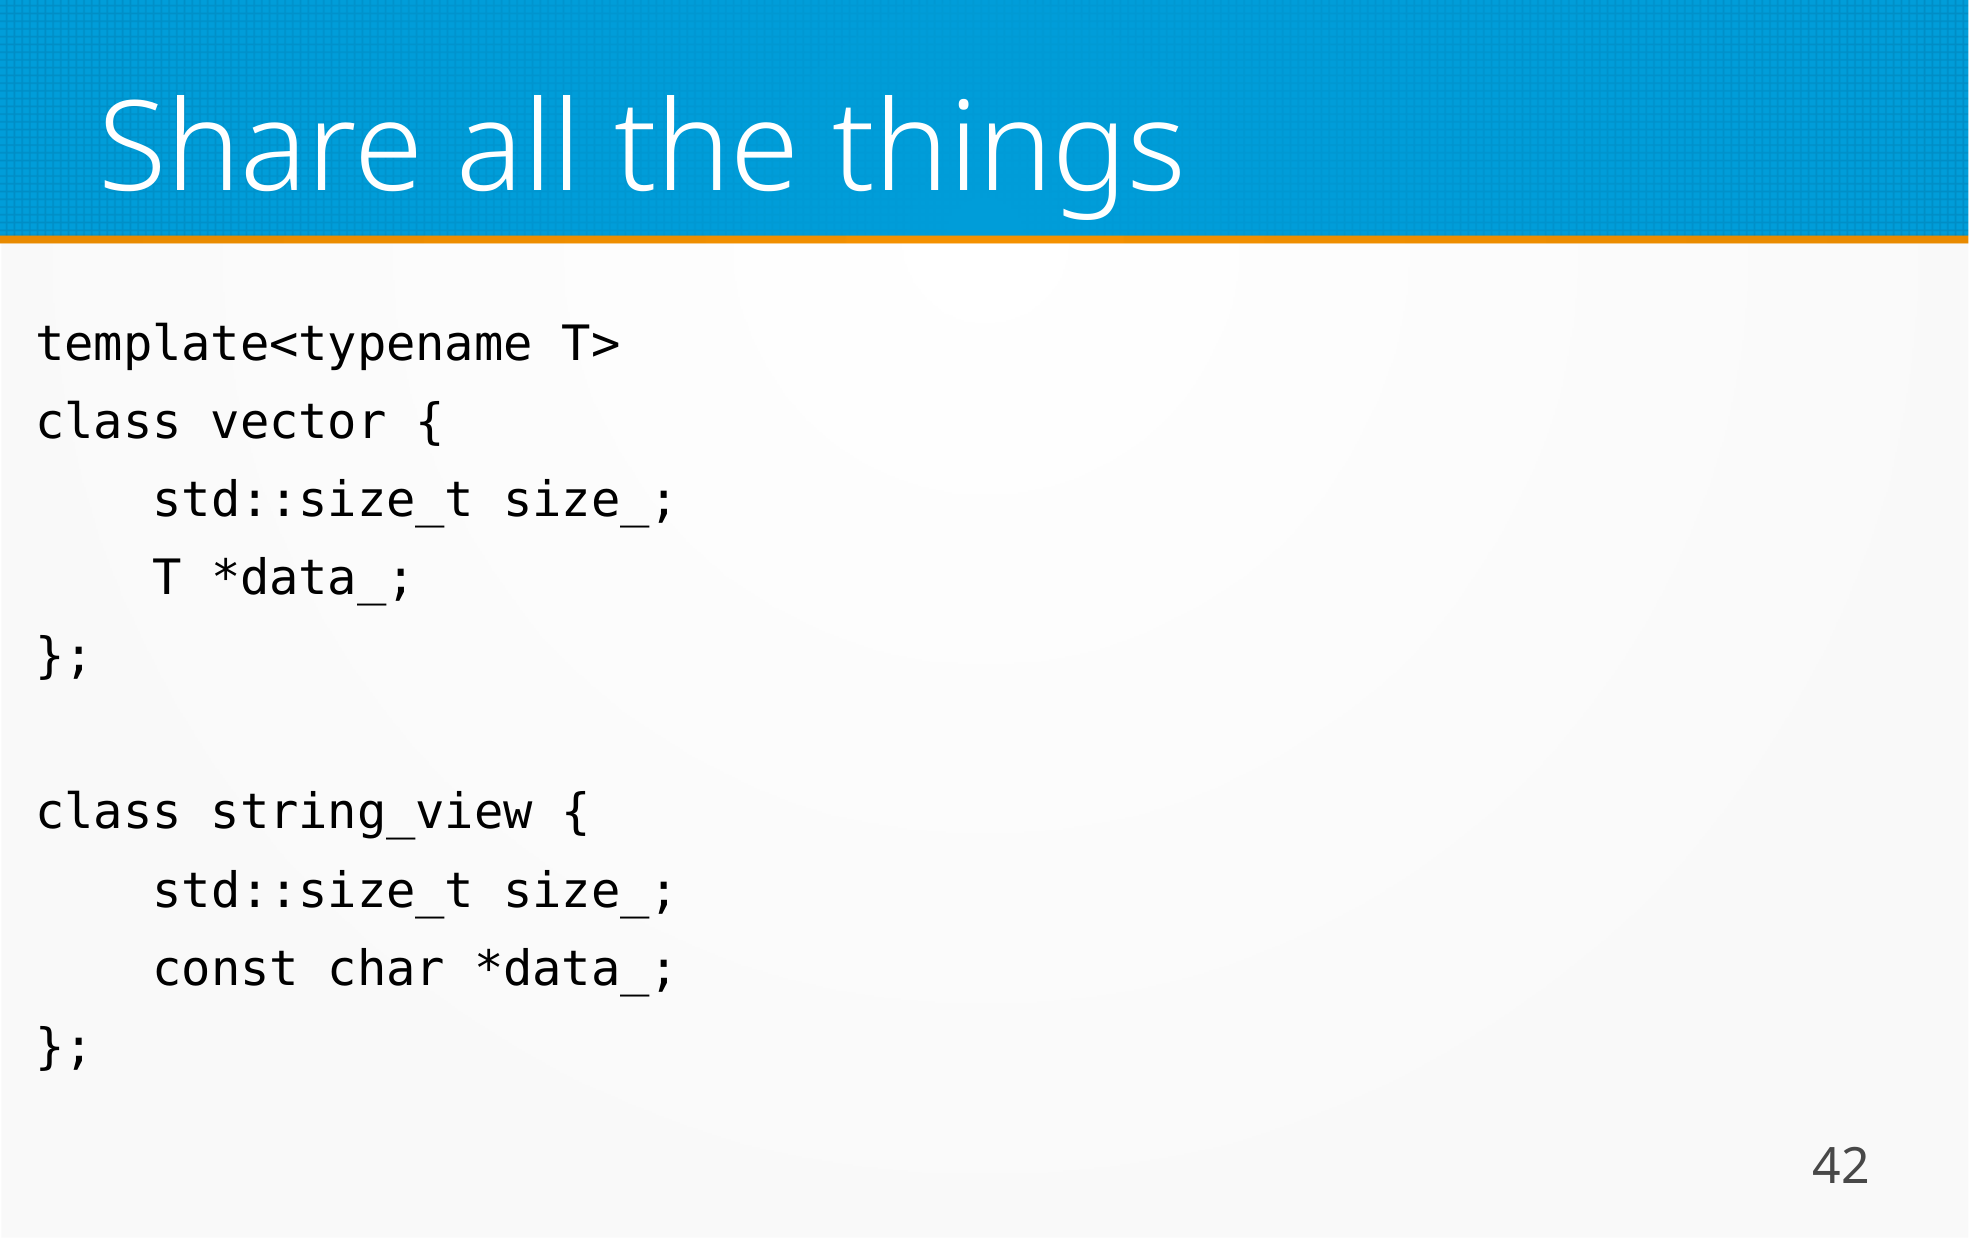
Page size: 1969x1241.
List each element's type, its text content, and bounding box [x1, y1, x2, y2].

picture [0, 236, 1969, 1241]
title Share all the things [98, 19, 1870, 227]
list template<typename T> class vector { std::size_t size_; T *data_; }; class string_view { std::size_t size_; const char *data_; }; [35, 315, 958, 1081]
